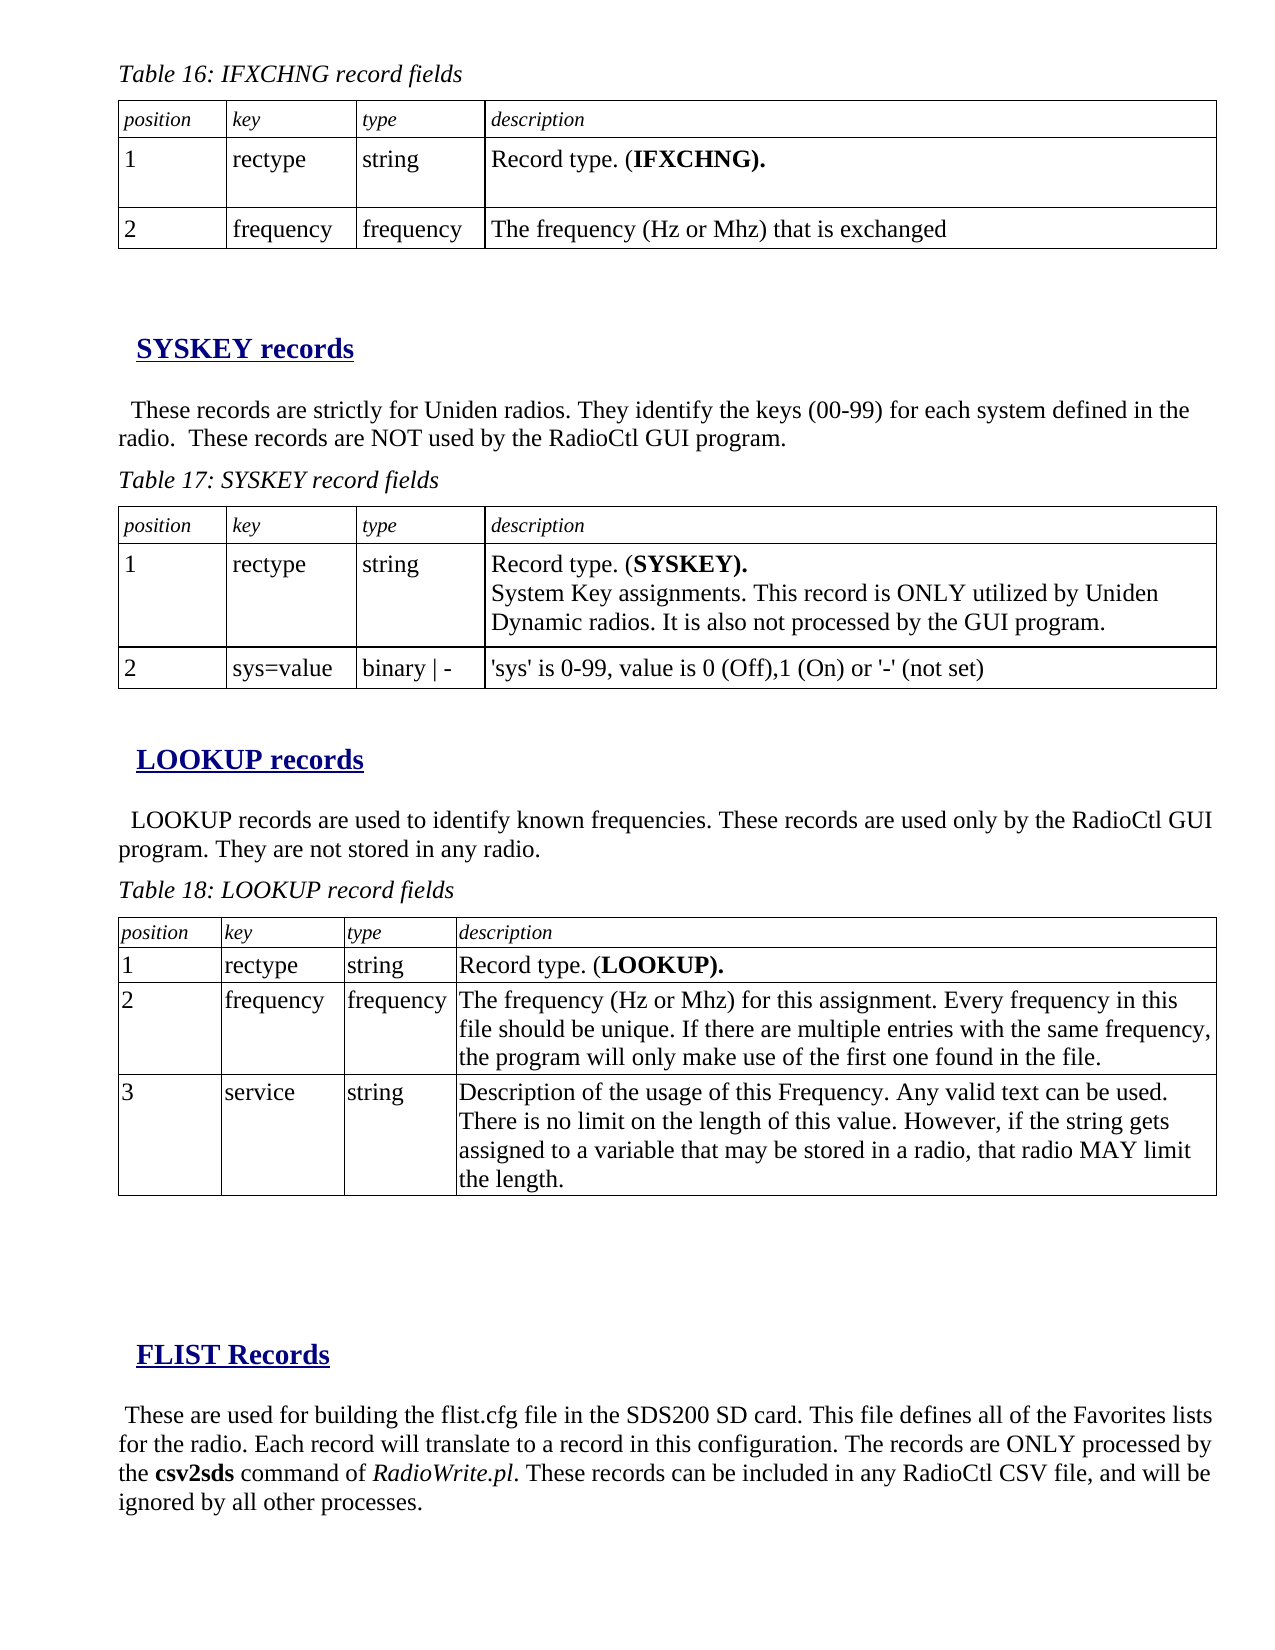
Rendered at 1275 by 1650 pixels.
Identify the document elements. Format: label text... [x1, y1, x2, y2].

table_cell 1 [119, 948, 221, 982]
table_cell 1 [119, 544, 226, 646]
table_cell rectype [227, 138, 356, 207]
text These are used for building the flist.cfg file in the SDS200 SD card. This file defines all of the Favorites lists for the radio. Each record will translate to a record in this configuration. The records are ONLY processed by the csv2sds command of RadioWrite.pl. These records can be included in any RadioCtl CSV file, and will be ignored by all other processes. [118, 1400, 1216, 1515]
table_cell string [345, 1075, 456, 1195]
table_cell service [222, 1075, 344, 1195]
table_cell 'sys' is 0-99, value is 0 (Off),1 (On) or '-' (not set) [486, 648, 1216, 688]
table_cell rectype [222, 948, 344, 982]
text These records are strictly for Uniden radios. They identify the keys (00-99) for each system defined in the radio. These records are NOT used by the RadioCtl GUI program. [118, 395, 1216, 452]
table_cell 2 [119, 983, 221, 1074]
table_cell 1 [119, 138, 226, 207]
text Table 16: IFXCHNG record fields [118, 59, 1216, 88]
subtitle LOOKUP records [136, 742, 1216, 776]
table_cell Record type. (SYSKEY). System Key assignments. This record is ONLY utilized by Uniden Dynamic radios. It is also not processed by the GUI program. [486, 544, 1216, 646]
table_header description [457, 918, 1216, 947]
text LOOKUP records are used to identify known frequencies. These records are used only by the RadioCtl GUI program. They are not stored in any radio. [118, 806, 1216, 863]
table_cell The frequency (Hz or Mhz) for this assignment. Every frequency in this file should be unique. If there are multiple entries with the same frequency, the program will only make use of the first one found in the file. [457, 983, 1216, 1074]
table_header type [345, 918, 456, 947]
subtitle SYSKEY records [136, 332, 1216, 365]
table_cell string [357, 138, 484, 207]
table_cell frequency [227, 208, 356, 248]
table_cell frequency [345, 983, 456, 1074]
text Table 18: LOOKUP record fields [118, 876, 1216, 904]
table_cell frequency [222, 983, 344, 1074]
table_header key [227, 507, 356, 542]
table_cell 3 [119, 1075, 221, 1195]
table_cell Record type. (LOOKUP). [457, 948, 1216, 982]
table_header position [119, 507, 226, 542]
table_cell The frequency (Hz or Mhz) that is exchanged [486, 208, 1216, 248]
table_header type [357, 507, 484, 542]
table_cell rectype [227, 544, 356, 646]
text Table 17: SYSKEY record fields [118, 465, 1216, 493]
table_header position [119, 101, 226, 137]
table_cell sys=value [227, 648, 356, 688]
table_cell Record type. (IFXCHNG). [486, 138, 1216, 207]
table_header type [357, 101, 484, 137]
table_cell Description of the usage of this Frequency. Any valid text can be used. There is no limit on the length of this value. However, if the string gets assigned to a variable that may be stored in a radio, that radio MAY limit the length. [457, 1075, 1216, 1195]
table_header key [222, 918, 344, 947]
table_cell string [357, 544, 484, 646]
table_cell binary | - [357, 648, 484, 688]
table_cell string [345, 948, 456, 982]
table_cell frequency [357, 208, 484, 248]
subtitle FLIST Records [136, 1337, 1216, 1371]
table_cell 2 [119, 648, 226, 688]
table_header position [119, 918, 221, 947]
table_header description [486, 101, 1216, 137]
table_cell 2 [119, 208, 226, 248]
table_header description [486, 507, 1216, 542]
table_header key [227, 101, 356, 137]
